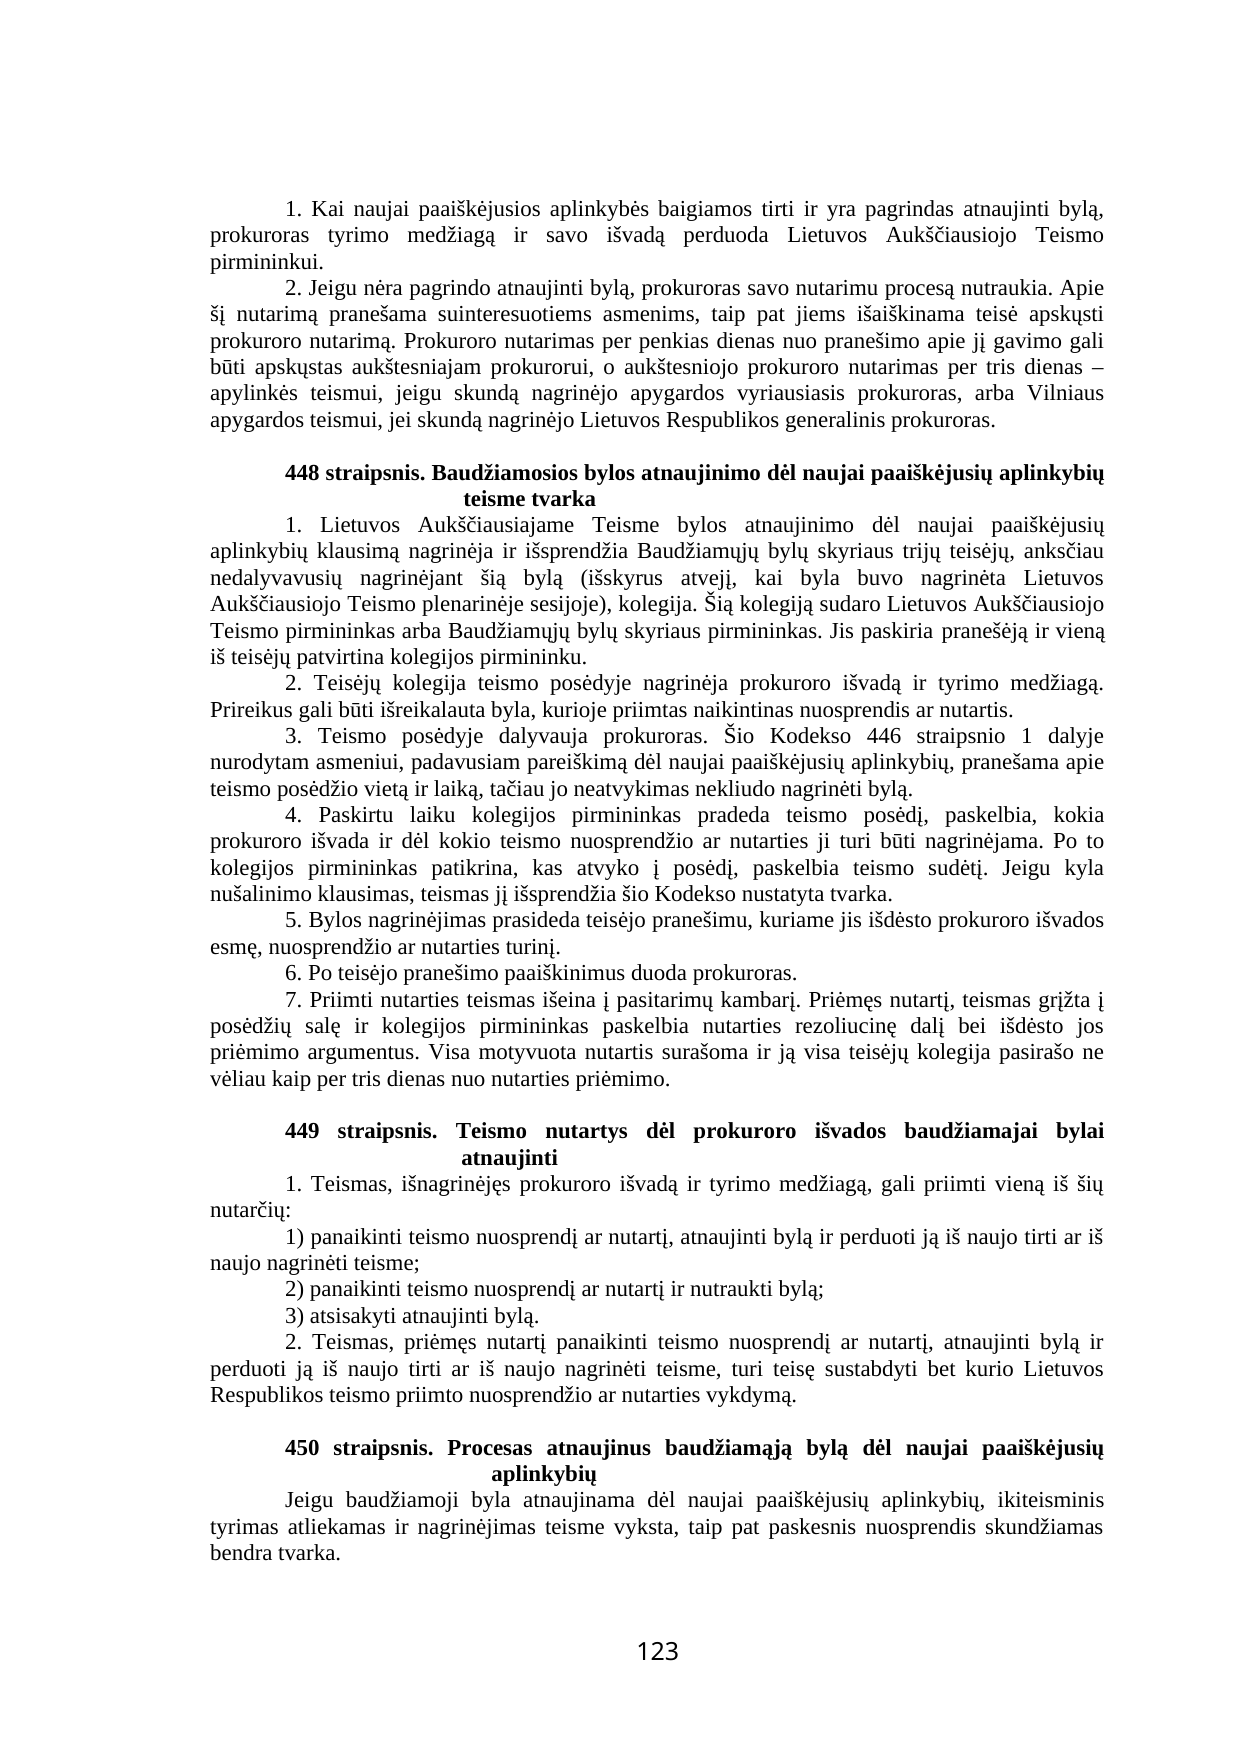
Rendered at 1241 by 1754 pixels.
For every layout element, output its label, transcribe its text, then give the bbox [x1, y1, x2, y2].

text 2. Teismas, priėmęs nutartį panaikinti teismo nuosprendį ar nutartį, atnaujinti bylą ir perduoti ją iš naujo tirti ar iš naujo nagrinėti teisme, turi teisę sustabdyti bet kurio Lietuvos Respublikos teismo priimto nuosprendžio ar nutarties vykdymą. [210, 1328, 1106, 1407]
text 1) panaikinti teismo nuosprendį ar nutartį, atnaujinti bylą ir perduoti ją iš naujo tirti ar iš naujo nagrinėti teisme; [210, 1223, 1106, 1276]
text 448 straipsnis. Baudžiamosios bylos atnaujinimo dėl naujai paaiškėjusių aplinkybių teisme tvarka [285, 458, 1106, 511]
text 2) panaikinti teismo nuosprendį ar nutartį ir nutraukti bylą; [210, 1276, 1106, 1302]
text 3. Teismo posėdyje dalyvauja prokuroras. Šio Kodekso 446 straipsnio 1 dalyje nurodytam asmeniui, padavusiam pareiškimą dėl naujai paaiškėjusių aplinkybių, pranešama apie teismo posėdžio vietą ir laiką, tačiau jo neatvykimas nekliudo nagrinėti bylą. [210, 722, 1106, 801]
text 3) atsisakyti atnaujinti bylą. [210, 1302, 1106, 1328]
text Jeigu baudžiamoji byla atnaujinama dėl naujai paaiškėjusių aplinkybių, ikiteisminis tyrimas atliekamas ir nagrinėjimas teisme vyksta, taip pat paskesnis nuosprendis skundžiamas bendra tvarka. [210, 1486, 1106, 1565]
text 449 straipsnis. Teismo nutartys dėl prokuroro išvados baudžiamajai bylai atnaujinti [285, 1117, 1106, 1170]
text 4. Paskirtu laiku kolegijos pirmininkas pradeda teismo posėdį, paskelbia, kokia prokuroro išvada ir dėl kokio teismo nuosprendžio ar nutarties ji turi būti nagrinėjama. Po to kolegijos pirmininkas patikrina, kas atvyko į posėdį, paskelbia teismo sudėtį. Jeigu kyla nušalinimo klausimas, teismas jį išsprendžia šio Kodekso nustatyta tvarka. [210, 801, 1106, 907]
text 2. Jeigu nėra pagrindo atnaujinti bylą, prokuroras savo nutarimu procesą nutraukia. Apie šį nutarimą pranešama suinteresuotiems asmenims, taip pat jiems išaiškinama teisė apskųsti prokuroro nutarimą. Prokuroro nutarimas per penkias dienas nuo pranešimo apie jį gavimo gali būti apskųstas aukštesniajam prokurorui, o aukštesniojo prokuroro nutarimas per tris dienas – apylinkės teismui, jeigu skundą nagrinėjo apygardos vyriausiasis prokuroras, arba Vilniaus apygardos teismui, jei skundą nagrinėjo Lietuvos Respublikos generalinis prokuroras. [210, 274, 1106, 432]
text 1. Kai naujai paaiškėjusios aplinkybės baigiamos tirti ir yra pagrindas atnaujinti bylą, prokuroras tyrimo medžiagą ir savo išvadą perduoda Lietuvos Aukščiausiojo Teismo pirmininkui. [210, 195, 1106, 274]
text 2. Teisėjų kolegija teismo posėdyje nagrinėja prokuroro išvadą ir tyrimo medžiagą. Prireikus gali būti išreikalauta byla, kurioje priimtas naikintinas nuosprendis ar nutartis. [210, 669, 1106, 722]
text 7. Priimti nutarties teismas išeina į pasitarimų kambarį. Priėmęs nutartį, teismas grįžta į posėdžių salę ir kolegijos pirmininkas paskelbia nutarties rezoliucinę dalį bei išdėsto jos priėmimo argumentus. Visa motyvuota nutartis surašoma ir ją visa teisėjų kolegija pasirašo ne vėliau kaip per tris dienas nuo nutarties priėmimo. [210, 986, 1106, 1091]
text 6. Po teisėjo pranešimo paaiškinimus duoda prokuroras. [210, 959, 1106, 986]
text 5. Bylos nagrinėjimas prasideda teisėjo pranešimu, kuriame jis išdėsto prokuroro išvados esmę, nuosprendžio ar nutarties turinį. [210, 907, 1106, 959]
text 1. Lietuvos Aukščiausiajame Teisme bylos atnaujinimo dėl naujai paaiškėjusių aplinkybių klausimą nagrinėja ir išsprendžia Baudžiamųjų bylų skyriaus trijų teisėjų, anksčiau nedalyvavusių nagrinėjant šią bylą (išskyrus atvejį, kai byla buvo nagrinėta Lietuvos Aukščiausiojo Teismo plenarinėje sesijoje), kolegija. Šią kolegiją sudaro Lietuvos Aukščiausiojo Teismo pirmininkas arba Baudžiamųjų bylų skyriaus pirmininkas. Jis paskiria pranešėją ir vieną iš teisėjų patvirtina kolegijos pirmininku. [210, 511, 1106, 669]
text 450 straipsnis. Procesas atnaujinus baudžiamąją bylą dėl naujai paaiškėjusių aplinkybių [285, 1434, 1106, 1486]
text 1. Teismas, išnagrinėjęs prokuroro išvadą ir tyrimo medžiagą, gali priimti vieną iš šių nutarčių: [210, 1170, 1106, 1223]
